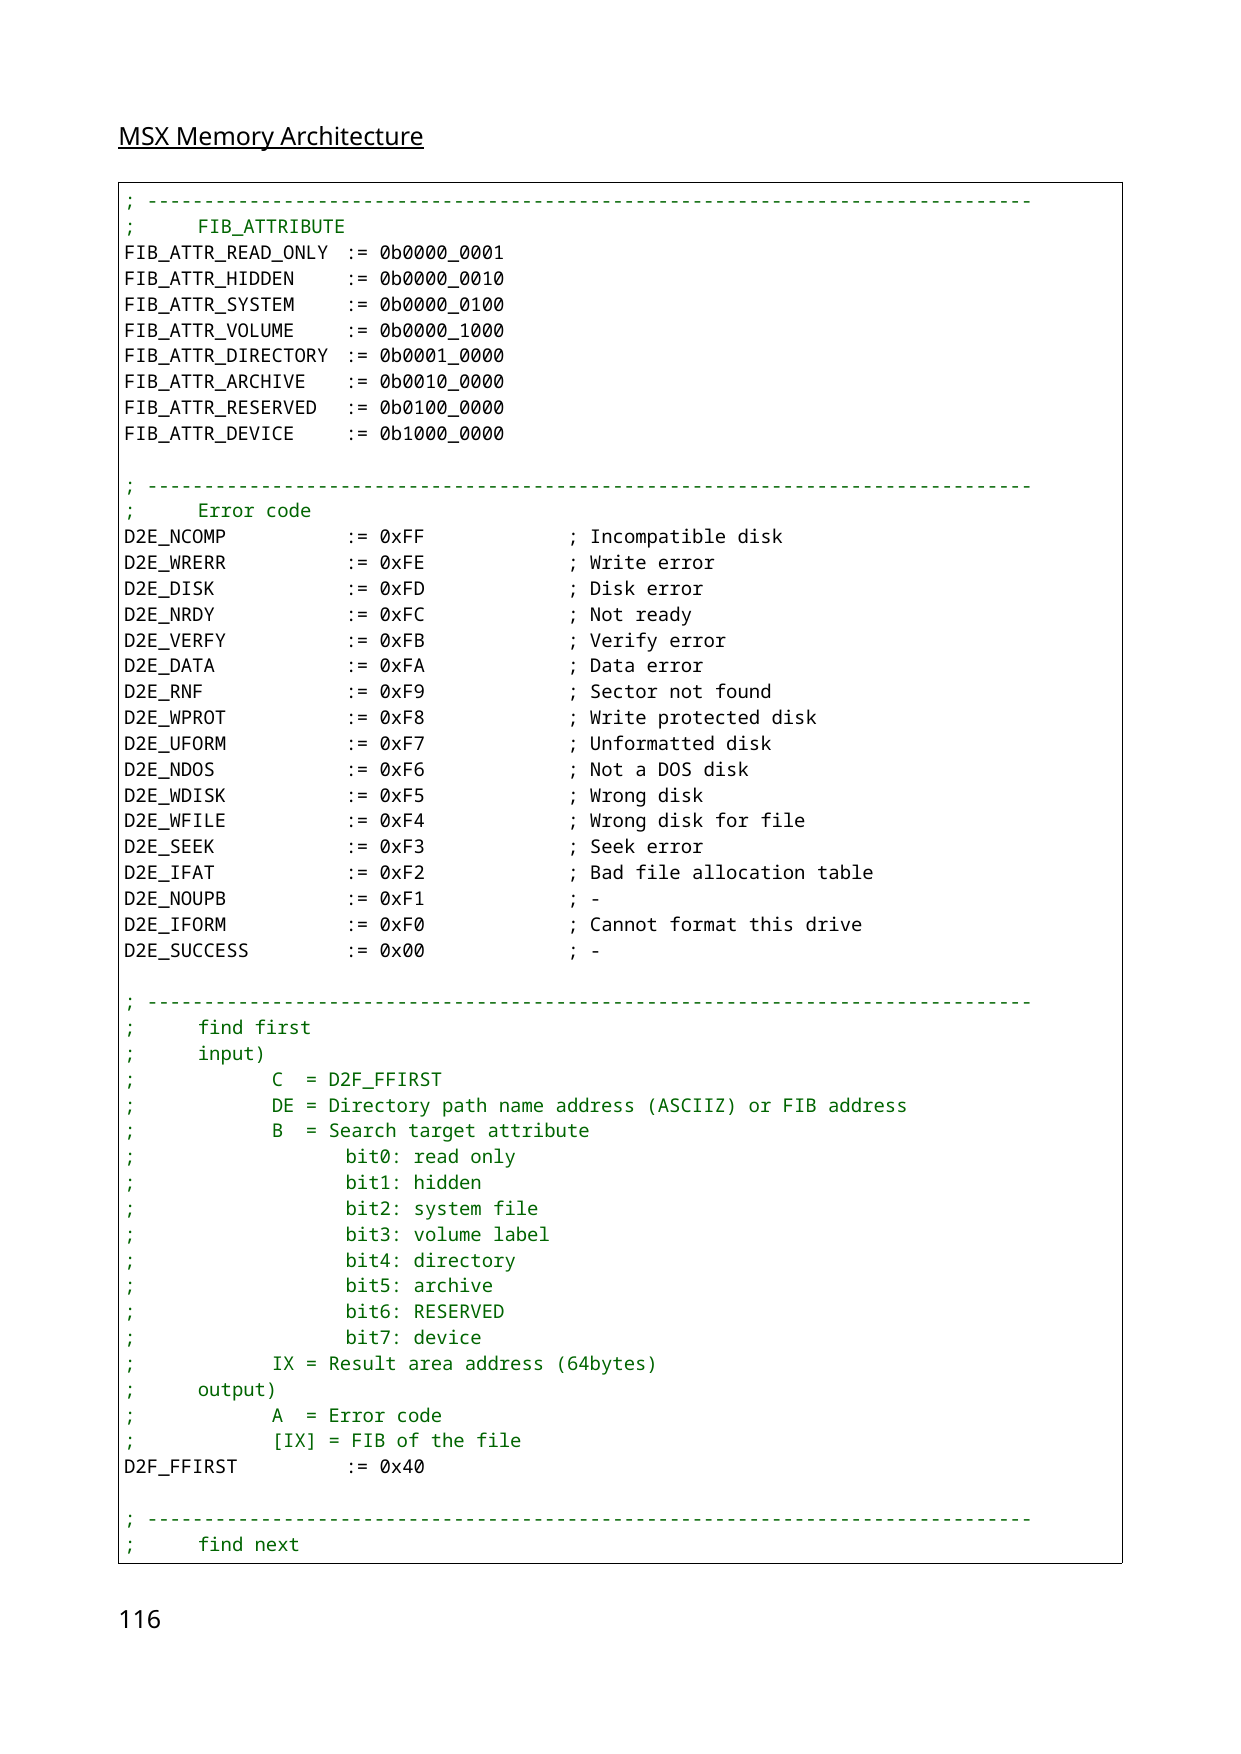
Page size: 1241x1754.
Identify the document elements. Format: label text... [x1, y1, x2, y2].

table_header ; ------------------------------------------------------------------------------ ; FIB_ATTRIBUTE FIB_ATTR_READ_ONLY := 0b0000_0001 FIB_ATTR_HIDDEN := 0b0000_0010 FIB_ATTR_SYSTEM := 0b0000_0100 FIB_ATTR_VOLUME := 0b0000_1000 FIB_ATTR_DIRECTORY := 0b0001_0000 FIB_ATTR_ARCHIVE := 0b0010_0000 FIB_ATTR_RESERVED := 0b0100_0000 FIB_ATTR_DEVICE := 0b1000_0000 ; ------------------------------------------------------------------------------ ; Error code D2E_NCOMP := 0xFF ; Incompatible disk D2E_WRERR := 0xFE ; Write error D2E_DISK := 0xFD ; Disk error D2E_NRDY := 0xFC ; Not ready D2E_VERFY := 0xFB ; Verify error D2E_DATA := 0xFA ; Data error D2E_RNF := 0xF9 ; Sector not found D2E_WPROT := 0xF8 ; Write protected disk D2E_UFORM := 0xF7 ; Unformatted disk D2E_NDOS := 0xF6 ; Not a DOS disk D2E_WDISK := 0xF5 ; Wrong disk D2E_WFILE := 0xF4 ; Wrong disk for file D2E_SEEK := 0xF3 ; Seek error D2E_IFAT := 0xF2 ; Bad file allocation table D2E_NOUPB := 0xF1 ; - D2E_IFORM := 0xF0 ; Cannot format this drive D2E_SUCCESS := 0x00 ; - ; ------------------------------------------------------------------------------ ; find first ; input) ; C = D2F_FFIRST ; DE = Directory path name address (ASCIIZ) or FIB address ; B = Search target attribute ; bit0: read only ; bit1: hidden ; bit2: system file ; bit3: volume label ; bit4: directory ; bit5: archive ; bit6: RESERVED ; bit7: device ; IX = Result area address (64bytes) ; output) ; A = Error code ; [IX] = FIB of the file D2F_FFIRST := 0x40 ; ------------------------------------------------------------------------------ ; find next [119, 183, 1122, 1562]
